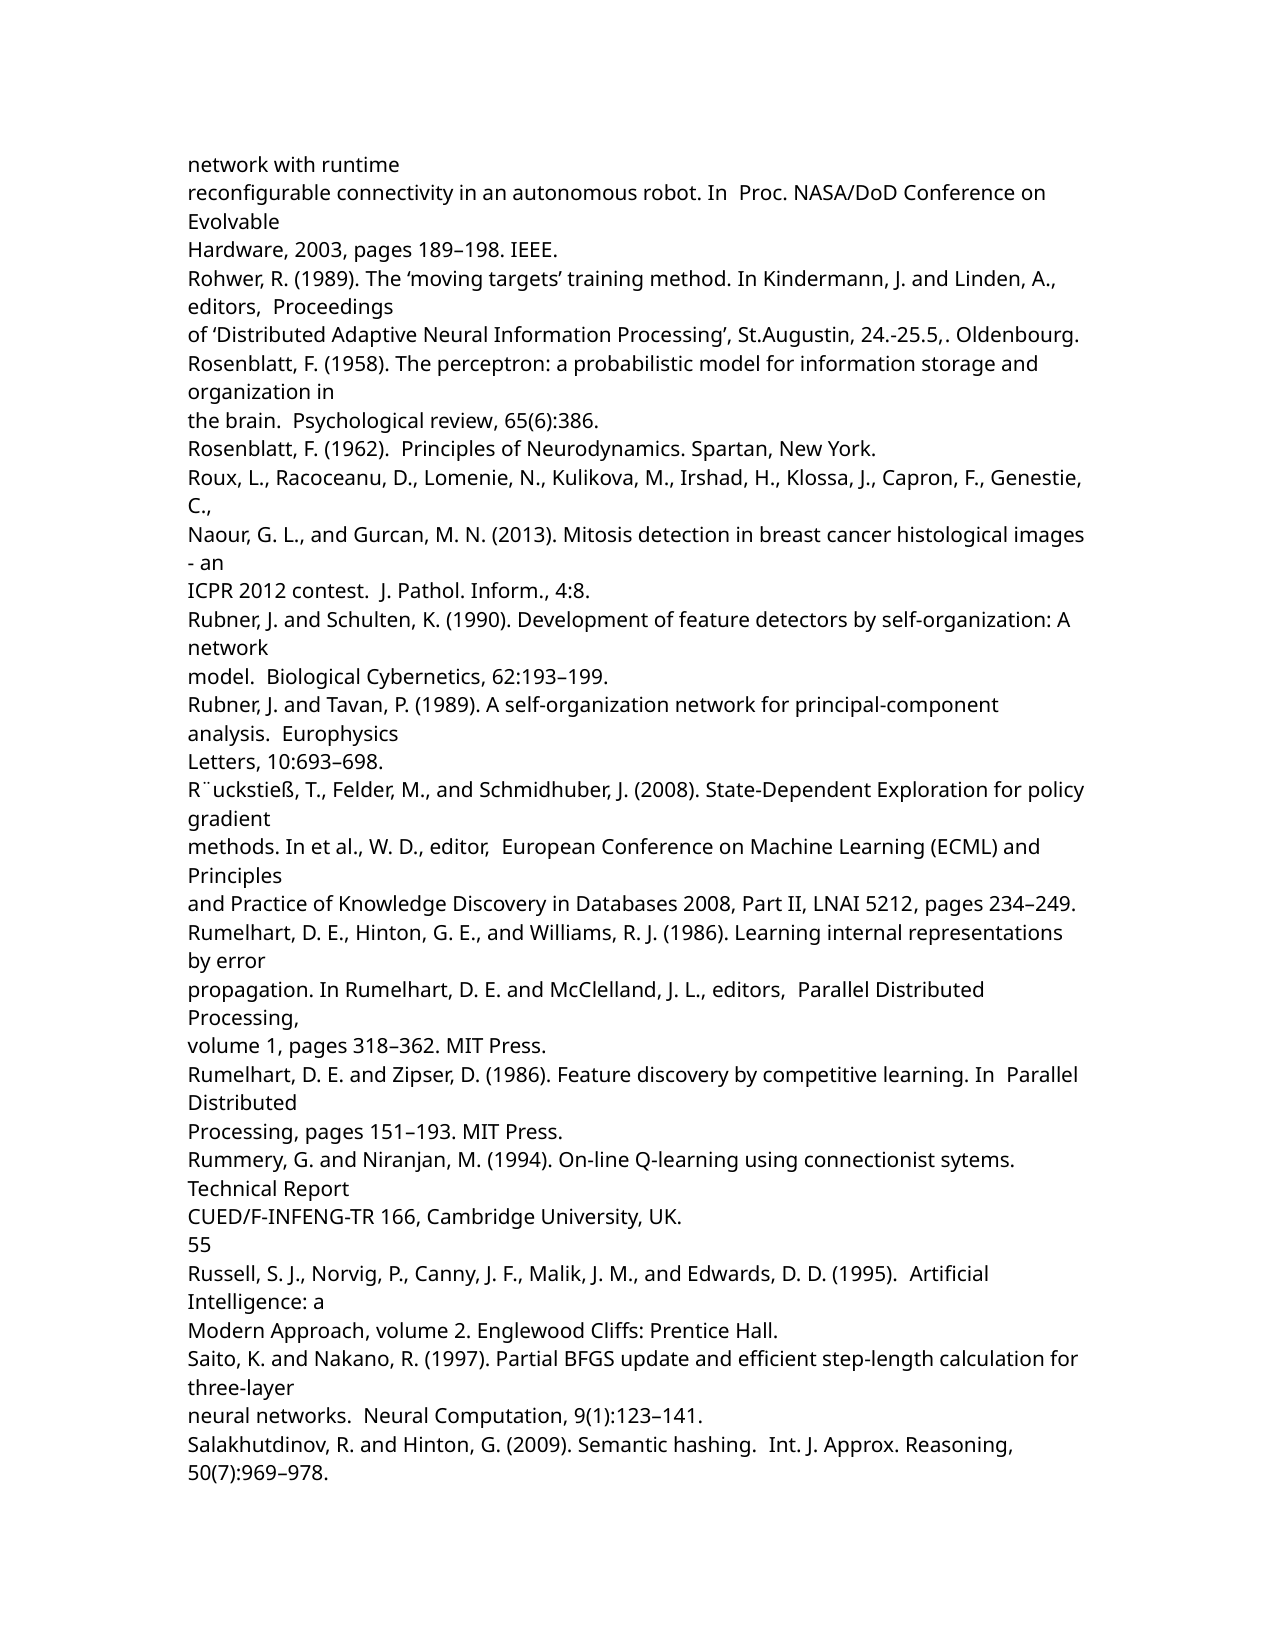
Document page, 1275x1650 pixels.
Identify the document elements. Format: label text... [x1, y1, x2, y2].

text ICPR 2012 contest. J. Pathol. Inform., 4:8. [187, 577, 1087, 605]
text network with runtime [187, 150, 1087, 178]
text Hardware, 2003, pages 189–198. IEEE. [187, 235, 1087, 264]
text Rumelhart, D. E., Hinton, G. E., and Williams, R. J. (1986). Learning internal representations by error [187, 918, 1087, 975]
text Naour, G. L., and Gurcan, M. N. (2013). Mitosis detection in breast cancer histological images - an [187, 520, 1087, 577]
text the brain. Psychological review, 65(6):386. [187, 406, 1087, 434]
text and Practice of Knowledge Discovery in Databases 2008, Part II, LNAI 5212, pages 234–249. [187, 889, 1087, 918]
text R¨uckstieß, T., Felder, M., and Schmidhuber, J. (2008). State-Dependent Exploration for policy gradient [187, 776, 1087, 832]
text Saito, K. and Nakano, R. (1997). Partial BFGS update and efficient step-length calculation for three-layer [187, 1344, 1087, 1401]
text Rosenblatt, F. (1962). Principles of Neurodynamics. Spartan, New York. [187, 434, 1087, 463]
text Modern Approach, volume 2. Englewood Cliffs: Prentice Hall. [187, 1316, 1087, 1344]
text reconfigurable connectivity in an autonomous robot. In Proc. NASA/DoD Conference on Evolvable [187, 178, 1087, 235]
text Rosenblatt, F. (1958). The perceptron: a probabilistic model for information storage and organization in [187, 349, 1087, 406]
text neural networks. Neural Computation, 9(1):123–141. [187, 1401, 1087, 1430]
text model. Biological Cybernetics, 62:193–199. [187, 662, 1087, 690]
text Rubner, J. and Schulten, K. (1990). Development of feature detectors by self-organization: A network [187, 605, 1087, 662]
text propagation. In Rumelhart, D. E. and McClelland, J. L., editors, Parallel Distributed Processing, [187, 975, 1087, 1032]
text volume 1, pages 318–362. MIT Press. [187, 1032, 1087, 1060]
text Rohwer, R. (1989). The ‘moving targets’ training method. In Kindermann, J. and Linden, A., editors, Proceedings [187, 264, 1087, 321]
text Russell, S. J., Norvig, P., Canny, J. F., Malik, J. M., and Edwards, D. D. (1995). Artificial Intelligence: a [187, 1259, 1087, 1316]
text of ‘Distributed Adaptive Neural Information Processing’, St.Augustin, 24.-25.5,. Oldenbourg. [187, 321, 1087, 349]
text Rummery, G. and Niranjan, M. (1994). On-line Q-learning using connectionist sytems. Technical Report [187, 1145, 1087, 1202]
text Processing, pages 151–193. MIT Press. [187, 1117, 1087, 1145]
text Roux, L., Racoceanu, D., Lomenie, N., Kulikova, M., Irshad, H., Klossa, J., Capron, F., Genestie, C., [187, 463, 1087, 520]
text Letters, 10:693–698. [187, 747, 1087, 776]
text CUED/F-INFENG-TR 166, Cambridge University, UK. [187, 1202, 1087, 1231]
text Salakhutdinov, R. and Hinton, G. (2009). Semantic hashing. Int. J. Approx. Reasoning, 50(7):969–978. [187, 1430, 1087, 1487]
text Rubner, J. and Tavan, P. (1989). A self-organization network for principal-component analysis. Europhysics [187, 690, 1087, 747]
text 55 [187, 1231, 1087, 1259]
text Rumelhart, D. E. and Zipser, D. (1986). Feature discovery by competitive learning. In Parallel Distributed [187, 1060, 1087, 1117]
text methods. In et al., W. D., editor, European Conference on Machine Learning (ECML) and Principles [187, 832, 1087, 889]
